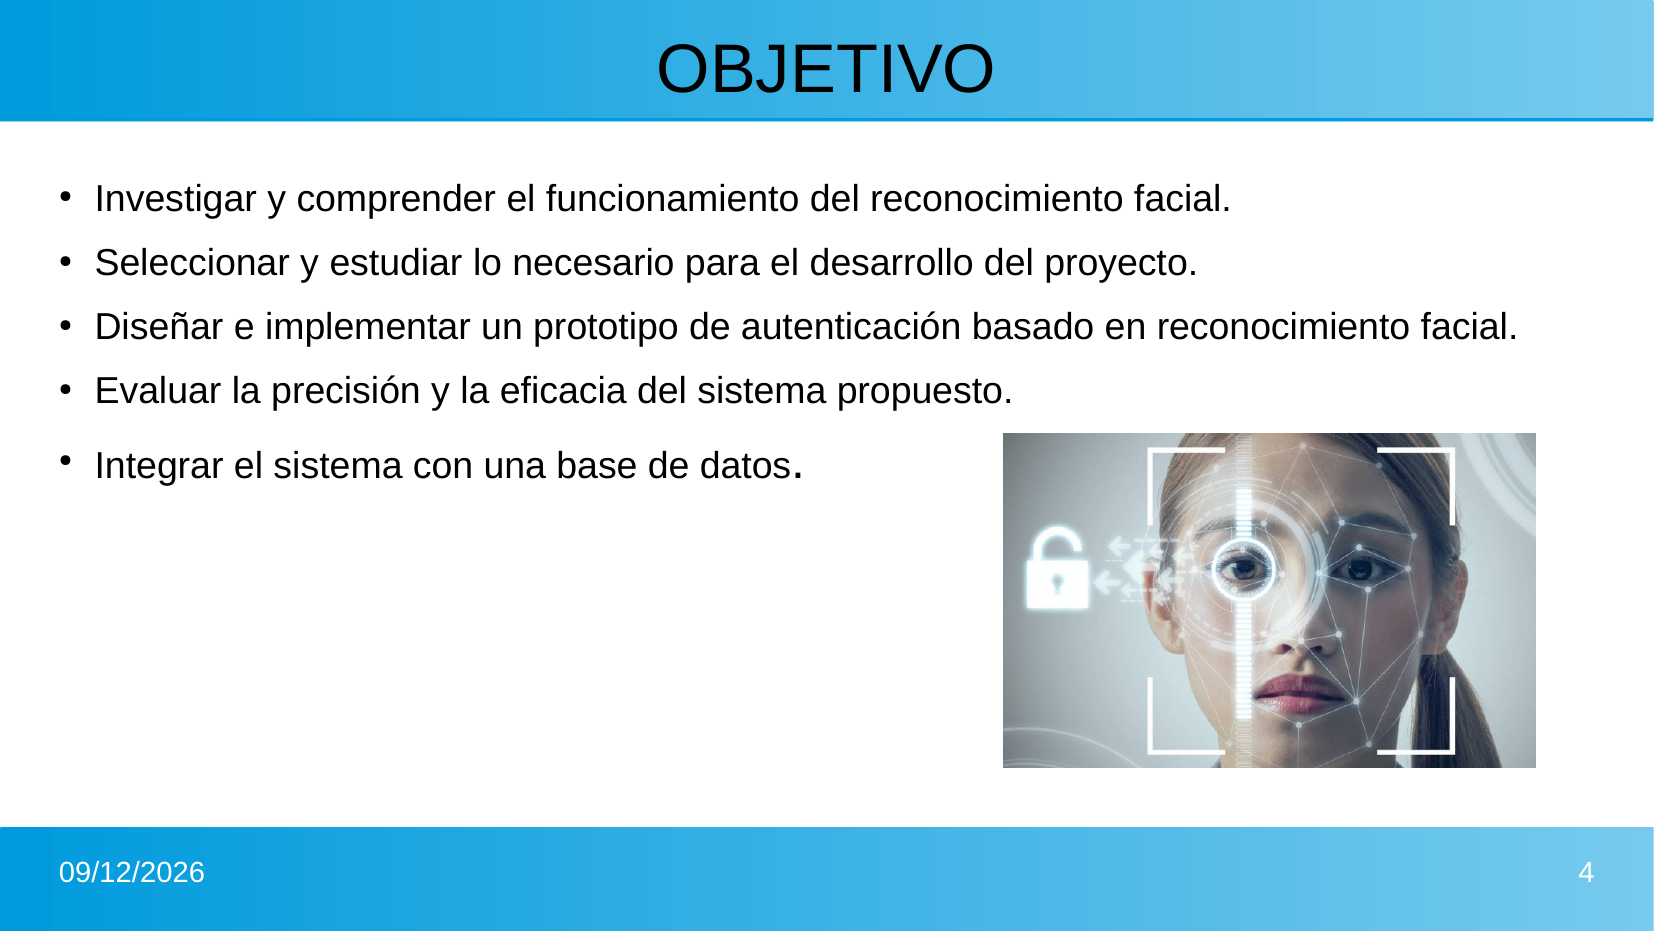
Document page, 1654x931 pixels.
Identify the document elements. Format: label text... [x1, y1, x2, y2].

list Investigar y comprender el funcionamiento del reconocimiento facial. Seleccionar y estudiar lo necesario para el desarrollo del proyecto. Diseñar e implementar un prototipo de autenticación basado en reconocimiento facial. Evaluar la precisión y la eficacia del sistema propuesto. Integrar el sistema con una base de datos. [59, 177, 1595, 768]
picture [1003, 433, 1536, 768]
title OBJETIVO [59, 29, 1595, 108]
